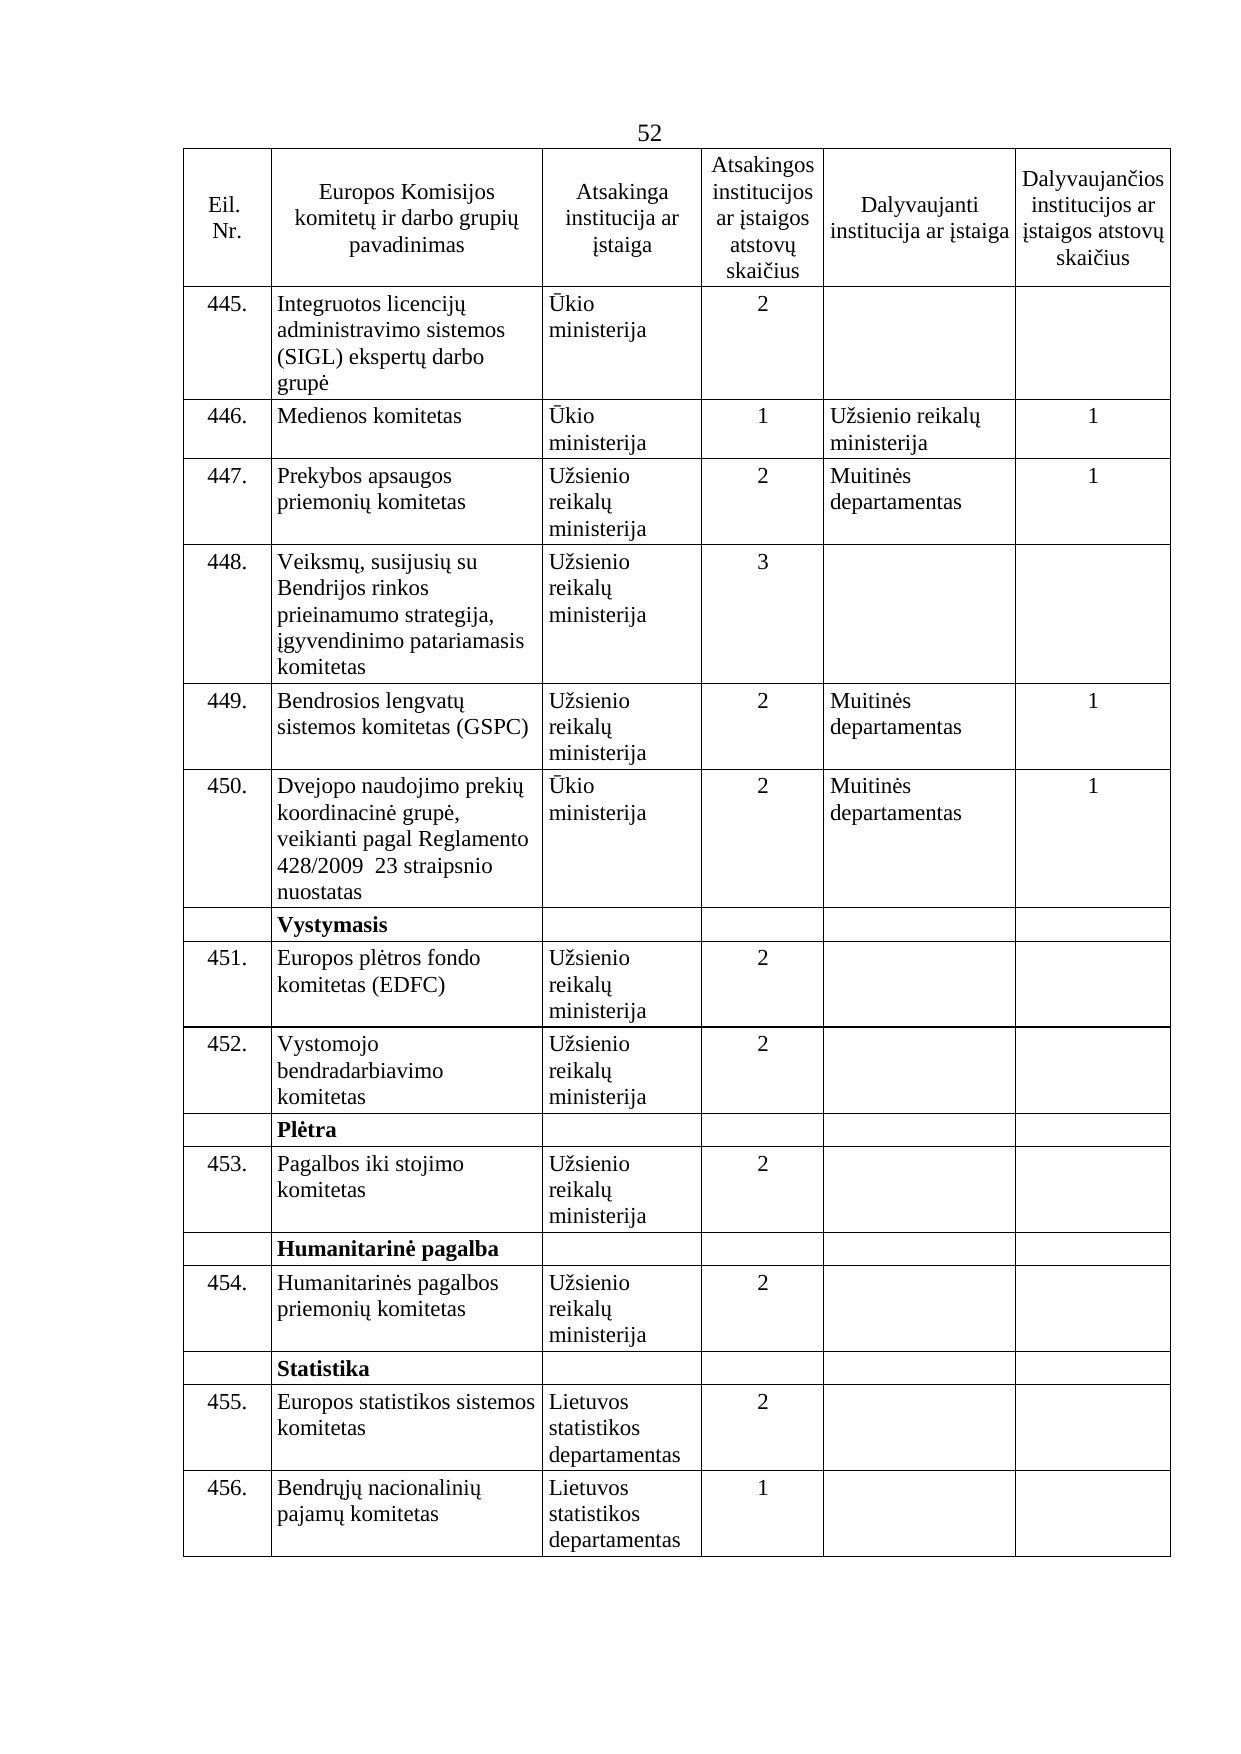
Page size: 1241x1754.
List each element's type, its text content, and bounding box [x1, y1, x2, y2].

table_cell Integruotos licencijų administravimo sistemos (SIGL) ekspertų darbo grupė [272, 287, 542, 398]
table_cell [1016, 942, 1170, 1026]
table_cell [1016, 287, 1170, 398]
table_cell [543, 1114, 701, 1146]
table_cell Užsienio reikalų ministerija [543, 545, 701, 683]
table_header Dalyvaujančios institucijos ar įstaigos atstovų skaičius [1016, 149, 1170, 286]
table_cell Europos statistikos sistemos komitetas [272, 1385, 542, 1470]
table_cell 445. [184, 287, 271, 398]
table_header Dalyvaujanti institucija ar įstaiga [824, 149, 1015, 286]
table_cell [702, 908, 823, 941]
table_cell Humanitarinės pagalbos priemonių komitetas [272, 1266, 542, 1351]
table_cell 2 [702, 684, 823, 769]
table_cell Vystymasis [272, 908, 542, 941]
table_cell Veiksmų, susijusių su Bendrijos rinkos prieinamumo strategija, įgyvendinimo patariamasis komitetas [272, 545, 542, 683]
table_cell [824, 1385, 1015, 1470]
table_cell [824, 1352, 1015, 1384]
table_cell 2 [702, 770, 823, 907]
table_cell [543, 1352, 701, 1384]
table_cell [1016, 908, 1170, 941]
table_cell 452. [184, 1028, 271, 1112]
table_cell [824, 1028, 1015, 1112]
table_header Atsakinga institucija ar įstaiga [543, 149, 701, 286]
table_cell 1 [702, 1471, 823, 1556]
table_cell [543, 1233, 701, 1265]
table_cell Užsienio reikalų ministerija [543, 942, 701, 1026]
table_cell Užsienio reikalų ministerija [543, 1147, 701, 1232]
table_cell Medienos komitetas [272, 400, 542, 458]
table_cell [1016, 545, 1170, 683]
table_cell Lietuvos statistikos departamentas [543, 1471, 701, 1556]
table_cell Statistika [272, 1352, 542, 1384]
table_cell 2 [702, 287, 823, 398]
table_cell [702, 1114, 823, 1146]
table_cell Muitinės departamentas [824, 770, 1015, 907]
table_cell 2 [702, 942, 823, 1026]
table_cell 2 [702, 459, 823, 544]
table_cell 3 [702, 545, 823, 683]
table_cell 1 [1016, 770, 1170, 907]
table_cell Muitinės departamentas [824, 459, 1015, 544]
table_cell Vystomojo bendradarbiavimo komitetas [272, 1028, 542, 1112]
table_cell Užsienio reikalų ministerija [543, 1028, 701, 1112]
table_cell [1016, 1147, 1170, 1232]
table_cell Užsienio reikalų ministerija [543, 684, 701, 769]
table_cell 1 [1016, 400, 1170, 458]
table_cell [184, 1233, 271, 1265]
table_cell 449. [184, 684, 271, 769]
table_cell Ūkio ministerija [543, 400, 701, 458]
table_cell Užsienio reikalų ministerija [824, 400, 1015, 458]
table_header Europos Komisijos komitetų ir darbo grupių pavadinimas [272, 149, 542, 286]
table_cell [1016, 1028, 1170, 1112]
table_cell Ūkio ministerija [543, 770, 701, 907]
table_cell Humanitarinė pagalba [272, 1233, 542, 1265]
table_cell [824, 908, 1015, 941]
table_cell 454. [184, 1266, 271, 1351]
table_cell [702, 1233, 823, 1265]
table_cell 1 [1016, 459, 1170, 544]
table_cell Ūkio ministerija [543, 287, 701, 398]
table_cell [824, 545, 1015, 683]
table_cell [824, 1147, 1015, 1232]
table_cell [1016, 1471, 1170, 1556]
table_header Atsakingos institucijos ar įstaigos atstovų skaičius [702, 149, 823, 286]
table_cell [824, 942, 1015, 1026]
table_cell Muitinės departamentas [824, 684, 1015, 769]
table_cell Užsienio reikalų ministerija [543, 1266, 701, 1351]
table_cell Dvejopo naudojimo prekių koordinacinė grupė, veikianti pagal Reglamento 428/2009 23 straipsnio nuostatas [272, 770, 542, 907]
table_cell Užsienio reikalų ministerija [543, 459, 701, 544]
table_cell Plėtra [272, 1114, 542, 1146]
table_cell [824, 1266, 1015, 1351]
table_cell 446. [184, 400, 271, 458]
table_cell 1 [1016, 684, 1170, 769]
table_cell [1016, 1266, 1170, 1351]
table_cell 2 [702, 1266, 823, 1351]
table_cell [1016, 1385, 1170, 1470]
table_cell [184, 908, 271, 941]
table_cell Prekybos apsaugos priemonių komitetas [272, 459, 542, 544]
table_cell [1016, 1114, 1170, 1146]
table_cell [824, 1471, 1015, 1556]
table_header Eil. Nr. [184, 149, 271, 286]
table_cell 2 [702, 1385, 823, 1470]
table_cell Europos plėtros fondo komitetas (EDFC) [272, 942, 542, 1026]
table_cell [543, 908, 701, 941]
table_cell 2 [702, 1028, 823, 1112]
table_cell 453. [184, 1147, 271, 1232]
table_cell Bendrosios lengvatų sistemos komitetas (GSPC) [272, 684, 542, 769]
table_cell 1 [702, 400, 823, 458]
table_cell [1016, 1233, 1170, 1265]
table_cell 450. [184, 770, 271, 907]
table_cell 456. [184, 1471, 271, 1556]
table_cell 455. [184, 1385, 271, 1470]
table_cell Lietuvos statistikos departamentas [543, 1385, 701, 1470]
table_cell Bendrųjų nacionalinių pajamų komitetas [272, 1471, 542, 1556]
table_cell 451. [184, 942, 271, 1026]
table_cell 448. [184, 545, 271, 683]
table_cell [702, 1352, 823, 1384]
table_cell [824, 1233, 1015, 1265]
table_cell [824, 1114, 1015, 1146]
table_cell 2 [702, 1147, 823, 1232]
table_cell 447. [184, 459, 271, 544]
table_cell [1016, 1352, 1170, 1384]
table_cell [824, 287, 1015, 398]
table_cell [184, 1114, 271, 1146]
table_cell Pagalbos iki stojimo komitetas [272, 1147, 542, 1232]
table_cell [184, 1352, 271, 1384]
